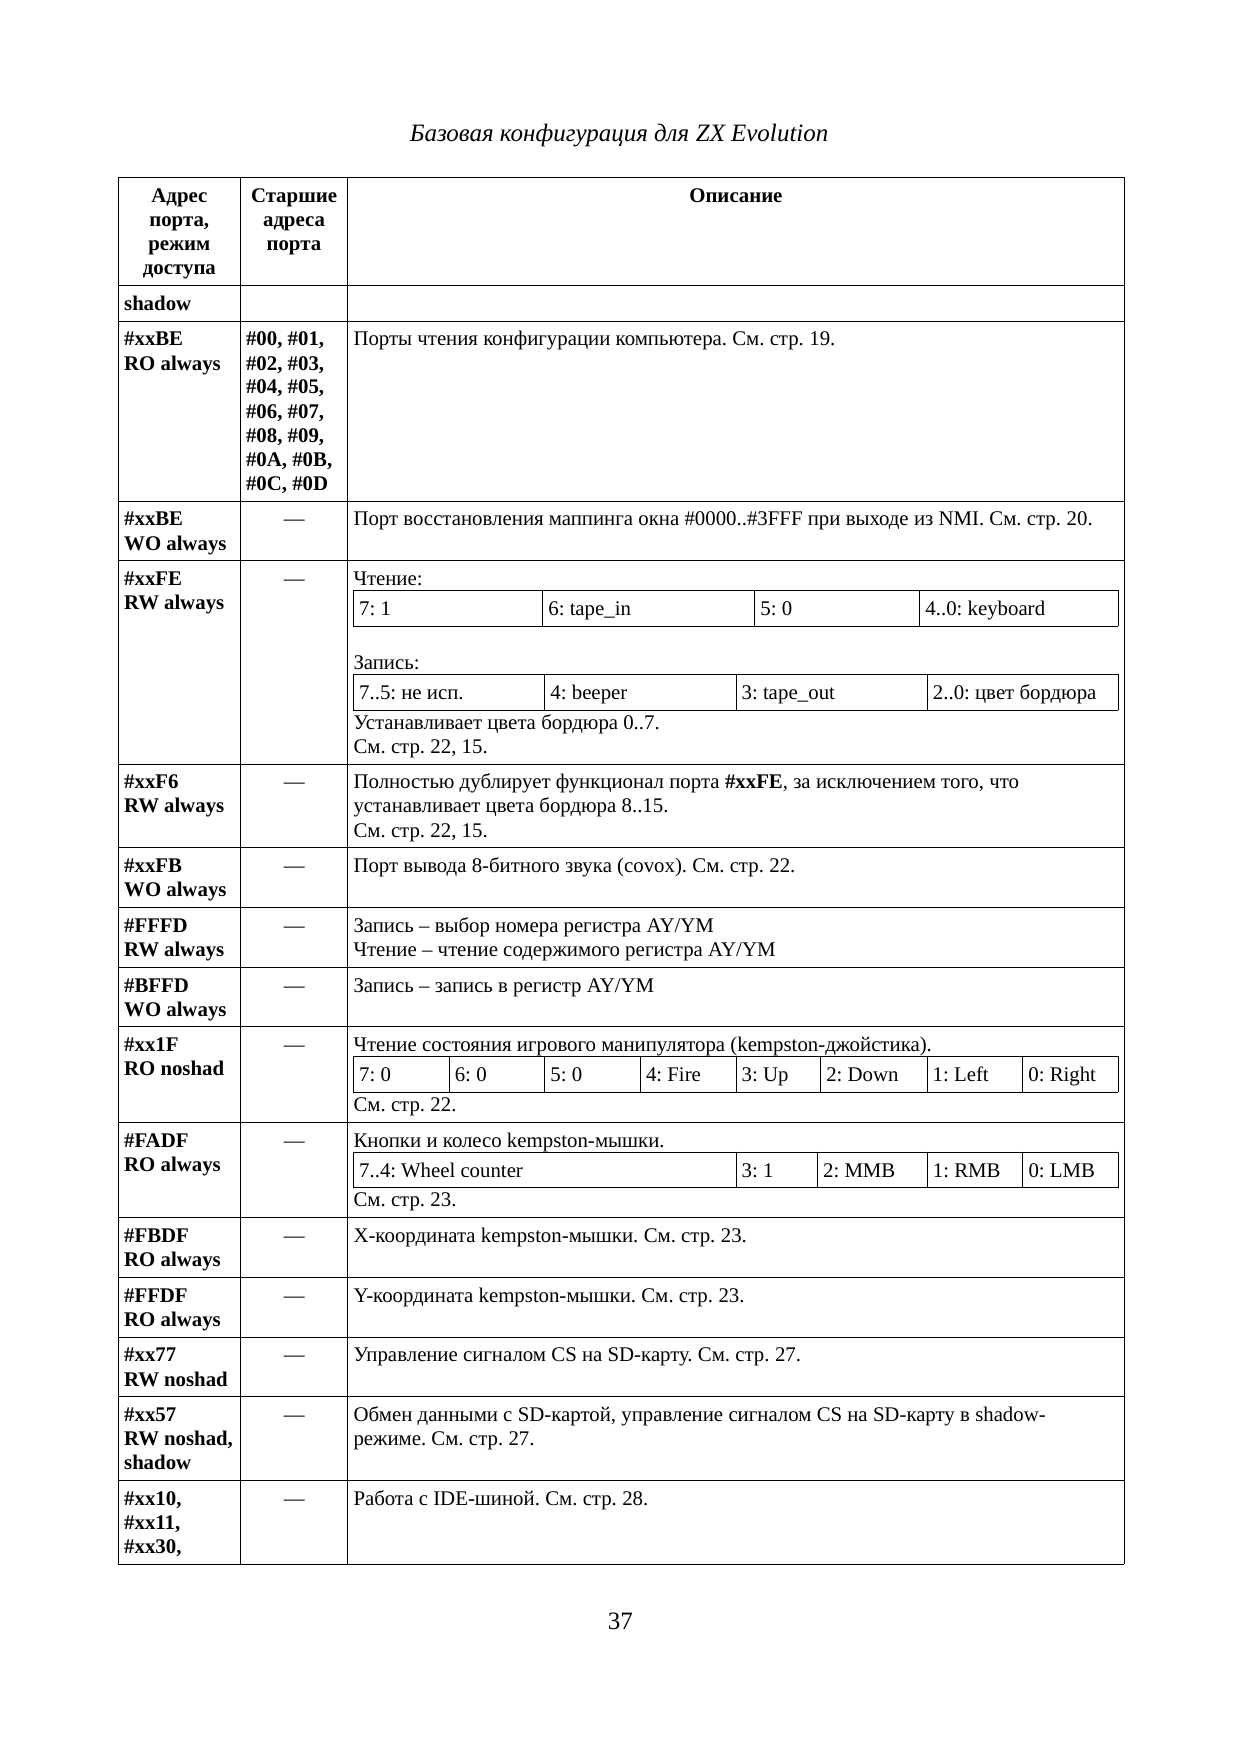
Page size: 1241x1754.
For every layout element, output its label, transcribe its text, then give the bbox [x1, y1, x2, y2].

table_cell Чтение: Запись: Устанавливает цвета бордюра 0..7. См. стр. 22, 15. [348, 561, 1124, 763]
table_header 2..0: цвет бордюра [928, 675, 1118, 709]
table_cell #FFFD RW always [119, 908, 240, 967]
table_cell Порт вывода 8-битного звука (covox). См. стр. 22. [348, 848, 1124, 907]
table_header 7: 0 [354, 1057, 449, 1092]
table_cell #xx10, #xx11, #xx30, [119, 1481, 240, 1564]
table_cell Полностью дублирует функционал порта #xxFE, за исключением того, что устанавливает цвета бордюра 8..15. См. стр. 22, 15. [348, 765, 1124, 847]
table_cell Чтение состояния игрового манипулятора (kempston-джойстика). См. стр. 22. [348, 1027, 1124, 1122]
table_cell #xx57 RW noshad, shadow [119, 1397, 240, 1480]
table_header 5: 0 [755, 591, 919, 626]
table_cell ― [241, 1218, 347, 1277]
table_cell #xx77 RW noshad [119, 1338, 240, 1396]
table_cell X-координата kempston-мышки. См. стр. 23. [348, 1218, 1124, 1277]
table_cell #xxFE RW always [119, 561, 240, 763]
table_cell #FFDF RO always [119, 1278, 240, 1337]
table_header 4: beeper [545, 675, 736, 709]
table_header Старшие адреса порта [241, 178, 347, 285]
table_header 3: 1 [737, 1153, 817, 1187]
table_cell ― [241, 1397, 347, 1480]
table_cell [348, 286, 1124, 321]
table_cell [241, 286, 347, 321]
table_cell #xx1F RO noshad [119, 1027, 240, 1122]
table_cell Порты чтения конфигурации компьютера. См. стр. 19. [348, 322, 1124, 501]
table_cell ― [241, 968, 347, 1026]
table_cell Кнопки и колесо kempston-мышки. См. стр. 23. [348, 1123, 1124, 1217]
table_cell ― [241, 502, 347, 560]
table_cell ― [241, 1027, 347, 1122]
table_header 2: Down [821, 1057, 927, 1092]
table_cell #xxF6 RW always [119, 765, 240, 847]
table_header 3: Up [737, 1057, 820, 1092]
table_cell Запись – выбор номера регистра AY/YM Чтение – чтение содержимого регистра AY/YM [348, 908, 1124, 967]
table_cell Запись – запись в регистр AY/YM [348, 968, 1124, 1026]
table_cell ― [241, 1278, 347, 1337]
table_cell ― [241, 1481, 347, 1564]
table_cell #FADF RO always [119, 1123, 240, 1217]
table_cell Y-координата kempston-мышки. См. стр. 23. [348, 1278, 1124, 1337]
table_header 1: RMB [928, 1153, 1022, 1187]
table_cell Порт восстановления маппинга окна #0000..#3FFF при выходе из NMI. См. стр. 20. [348, 502, 1124, 560]
table_header 7: 1 [354, 591, 542, 626]
table_cell ― [241, 908, 347, 967]
table_header 5: 0 [545, 1057, 640, 1092]
table_cell ― [241, 765, 347, 847]
table_cell ― [241, 1123, 347, 1217]
table_cell Обмен данными с SD-картой, управление сигналом CS на SD-карту в shadow-режиме. См. стр. 27. [348, 1397, 1124, 1480]
table_header 6: 0 [450, 1057, 544, 1092]
table_header Адрес порта, режим доступа [119, 178, 240, 285]
table_header Описание [348, 178, 1124, 285]
table_header 1: Left [928, 1057, 1022, 1092]
table_header 2: MMB [818, 1153, 927, 1187]
table_cell Работа с IDE-шиной. См. стр. 28. [348, 1481, 1124, 1564]
table_header 4: Fire [641, 1057, 736, 1092]
table_header 3: tape_out [737, 675, 927, 709]
table_cell #BFFD WO always [119, 968, 240, 1026]
table_cell #FBDF RO always [119, 1218, 240, 1277]
table_cell ― [241, 561, 347, 763]
table_header 4..0: keyboard [920, 591, 1118, 626]
table_cell #xxBE RO always [119, 322, 240, 501]
table_cell shadow [119, 286, 240, 321]
table_header 7..5: не исп. [354, 675, 544, 709]
table_cell #xxBE WO always [119, 502, 240, 560]
table_header 0: Right [1023, 1057, 1118, 1092]
table_cell ― [241, 848, 347, 907]
table_header 7..4: Wheel counter [354, 1153, 736, 1187]
table_header 0: LMB [1023, 1153, 1118, 1187]
table_cell ― [241, 1338, 347, 1396]
table_cell Управление сигналом CS на SD-карту. См. стр. 27. [348, 1338, 1124, 1396]
table_header 6: tape_in [543, 591, 754, 626]
table_cell #00, #01, #02, #03, #04, #05, #06, #07, #08, #09, #0A, #0B, #0C, #0D [241, 322, 347, 501]
table_cell #xxFB WO always [119, 848, 240, 907]
